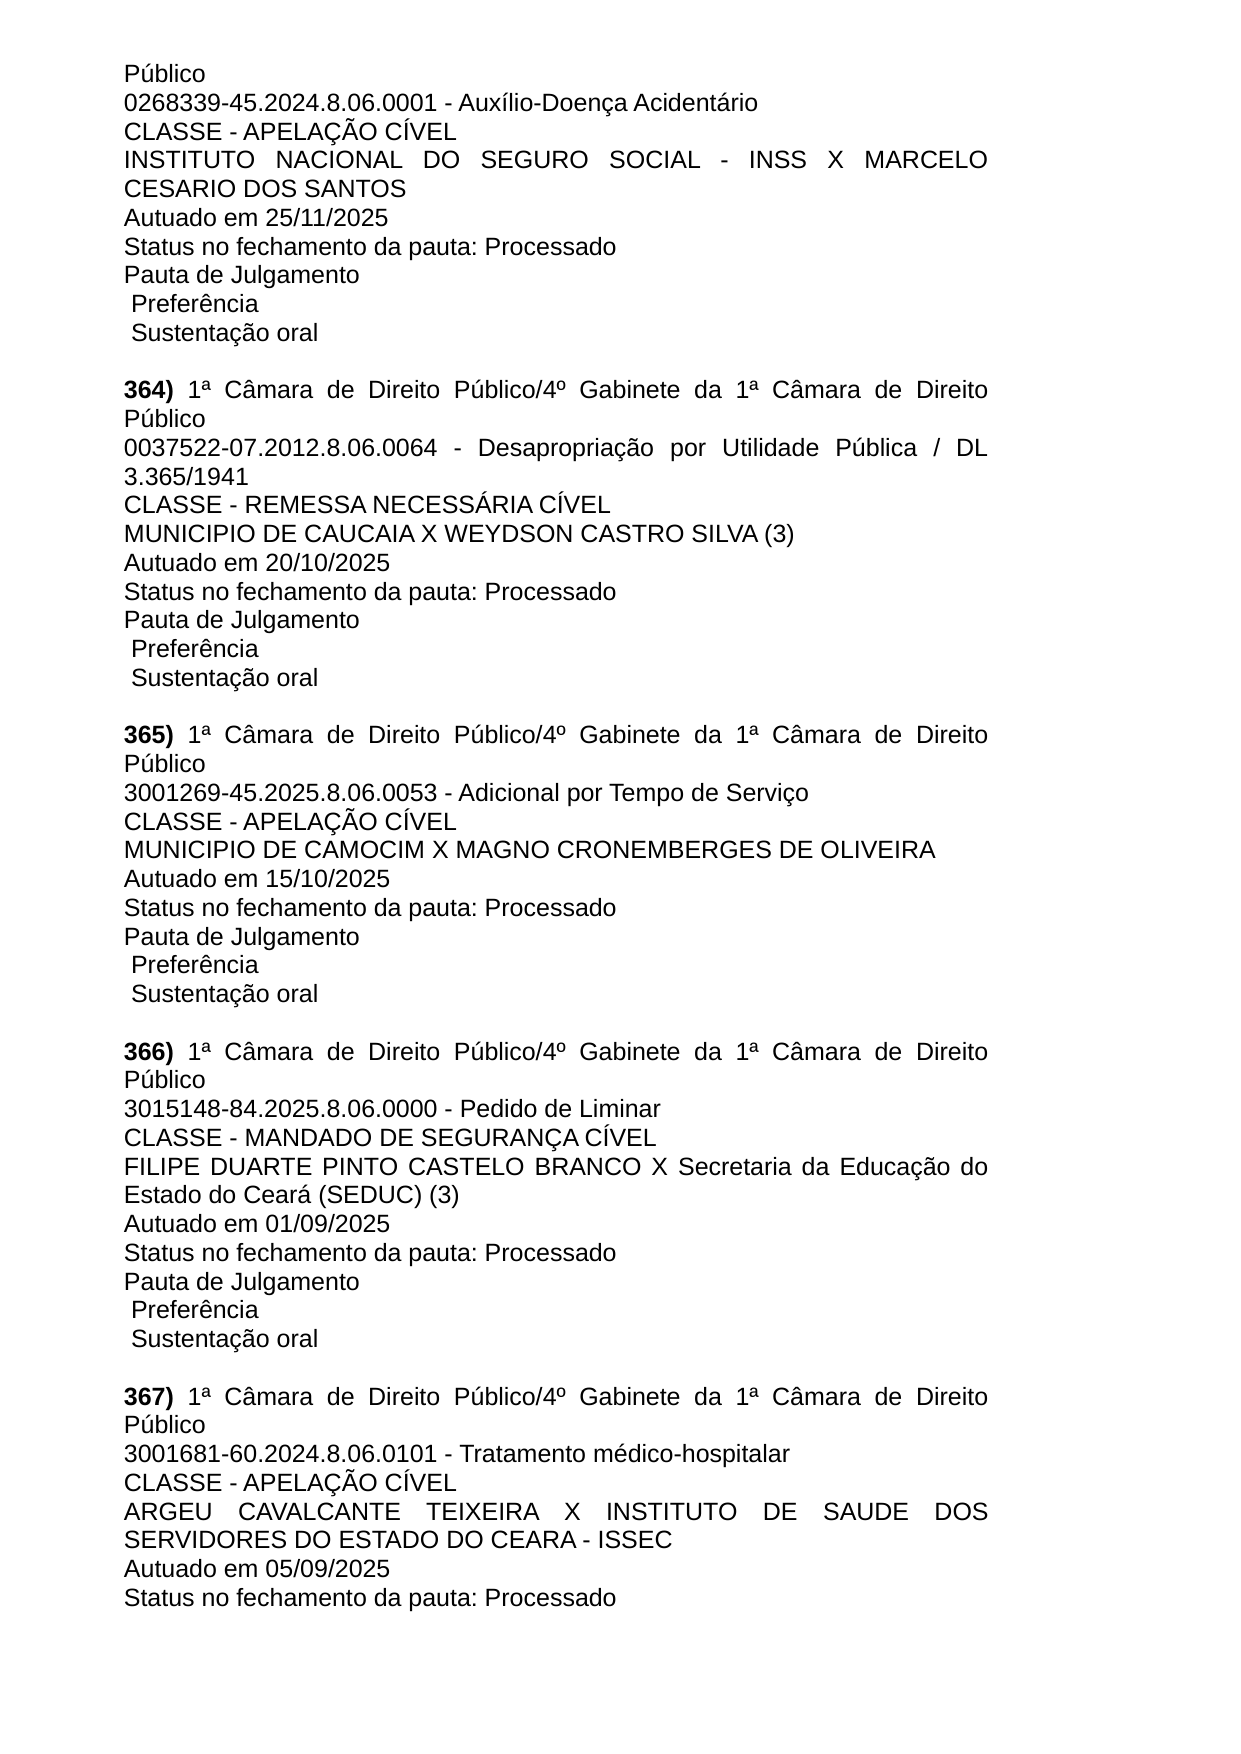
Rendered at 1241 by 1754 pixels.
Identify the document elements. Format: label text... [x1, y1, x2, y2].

text Autuado em 20/10/2025 [124, 548, 989, 577]
text Pauta de Julgamento [124, 922, 989, 950]
text Autuado em 25/11/2025 [124, 203, 989, 232]
text ARGEU CAVALCANTE TEIXEIRA X INSTITUTO DE SAUDE DOS SERVIDORES DO ESTADO DO CEARA - ISSEC [124, 1497, 989, 1554]
text Preferência [124, 289, 989, 318]
text CLASSE - APELAÇÃO CÍVEL [124, 1468, 989, 1497]
text Pauta de Julgamento [124, 260, 989, 289]
text MUNICIPIO DE CAMOCIM X MAGNO CRONEMBERGES DE OLIVEIRA [124, 835, 989, 864]
text Pauta de Julgamento [124, 605, 989, 634]
text 3015148-84.2025.8.06.0000 - Pedido de Liminar [124, 1094, 989, 1123]
text 366) 1ª Câmara de Direito Público/4º Gabinete da 1ª Câmara de Direito Público [124, 1037, 989, 1094]
text Autuado em 01/09/2025 [124, 1209, 989, 1238]
text Sustentação oral [124, 1324, 989, 1353]
text Preferência [124, 950, 989, 979]
text Preferência [124, 1295, 989, 1324]
text CLASSE - APELAÇÃO CÍVEL [124, 807, 989, 835]
text Status no fechamento da pauta: Processado [124, 893, 989, 922]
text Público [124, 59, 989, 88]
text CLASSE - APELAÇÃO CÍVEL [124, 117, 989, 145]
text 364) 1ª Câmara de Direito Público/4º Gabinete da 1ª Câmara de Direito Público [124, 375, 989, 433]
text INSTITUTO NACIONAL DO SEGURO SOCIAL - INSS X MARCELO CESARIO DOS SANTOS [124, 145, 989, 203]
text FILIPE DUARTE PINTO CASTELO BRANCO X Secretaria da Educação do Estado do Ceará (SEDUC) (3) [124, 1152, 989, 1209]
text CLASSE - MANDADO DE SEGURANÇA CÍVEL [124, 1123, 989, 1152]
text Autuado em 05/09/2025 [124, 1554, 989, 1583]
text Pauta de Julgamento [124, 1267, 989, 1295]
text Sustentação oral [124, 979, 989, 1008]
text 3001681-60.2024.8.06.0101 - Tratamento médico-hospitalar [124, 1439, 989, 1468]
text Sustentação oral [124, 663, 989, 692]
text Status no fechamento da pauta: Processado [124, 577, 989, 605]
text 365) 1ª Câmara de Direito Público/4º Gabinete da 1ª Câmara de Direito Público [124, 720, 989, 778]
text Sustentação oral [124, 318, 989, 347]
text Status no fechamento da pauta: Processado [124, 232, 989, 260]
text 0037522-07.2012.8.06.0064 - Desapropriação por Utilidade Pública / DL 3.365/1941 [124, 433, 989, 490]
text Status no fechamento da pauta: Processado [124, 1238, 989, 1267]
text CLASSE - REMESSA NECESSÁRIA CÍVEL [124, 490, 989, 519]
text Status no fechamento da pauta: Processado [124, 1583, 989, 1612]
text 367) 1ª Câmara de Direito Público/4º Gabinete da 1ª Câmara de Direito Público [124, 1382, 989, 1439]
text 0268339-45.2024.8.06.0001 - Auxílio-Doença Acidentário [124, 88, 989, 117]
text MUNICIPIO DE CAUCAIA X WEYDSON CASTRO SILVA (3) [124, 519, 989, 548]
text Autuado em 15/10/2025 [124, 864, 989, 893]
text Preferência [124, 634, 989, 663]
text 3001269-45.2025.8.06.0053 - Adicional por Tempo de Serviço [124, 778, 989, 807]
